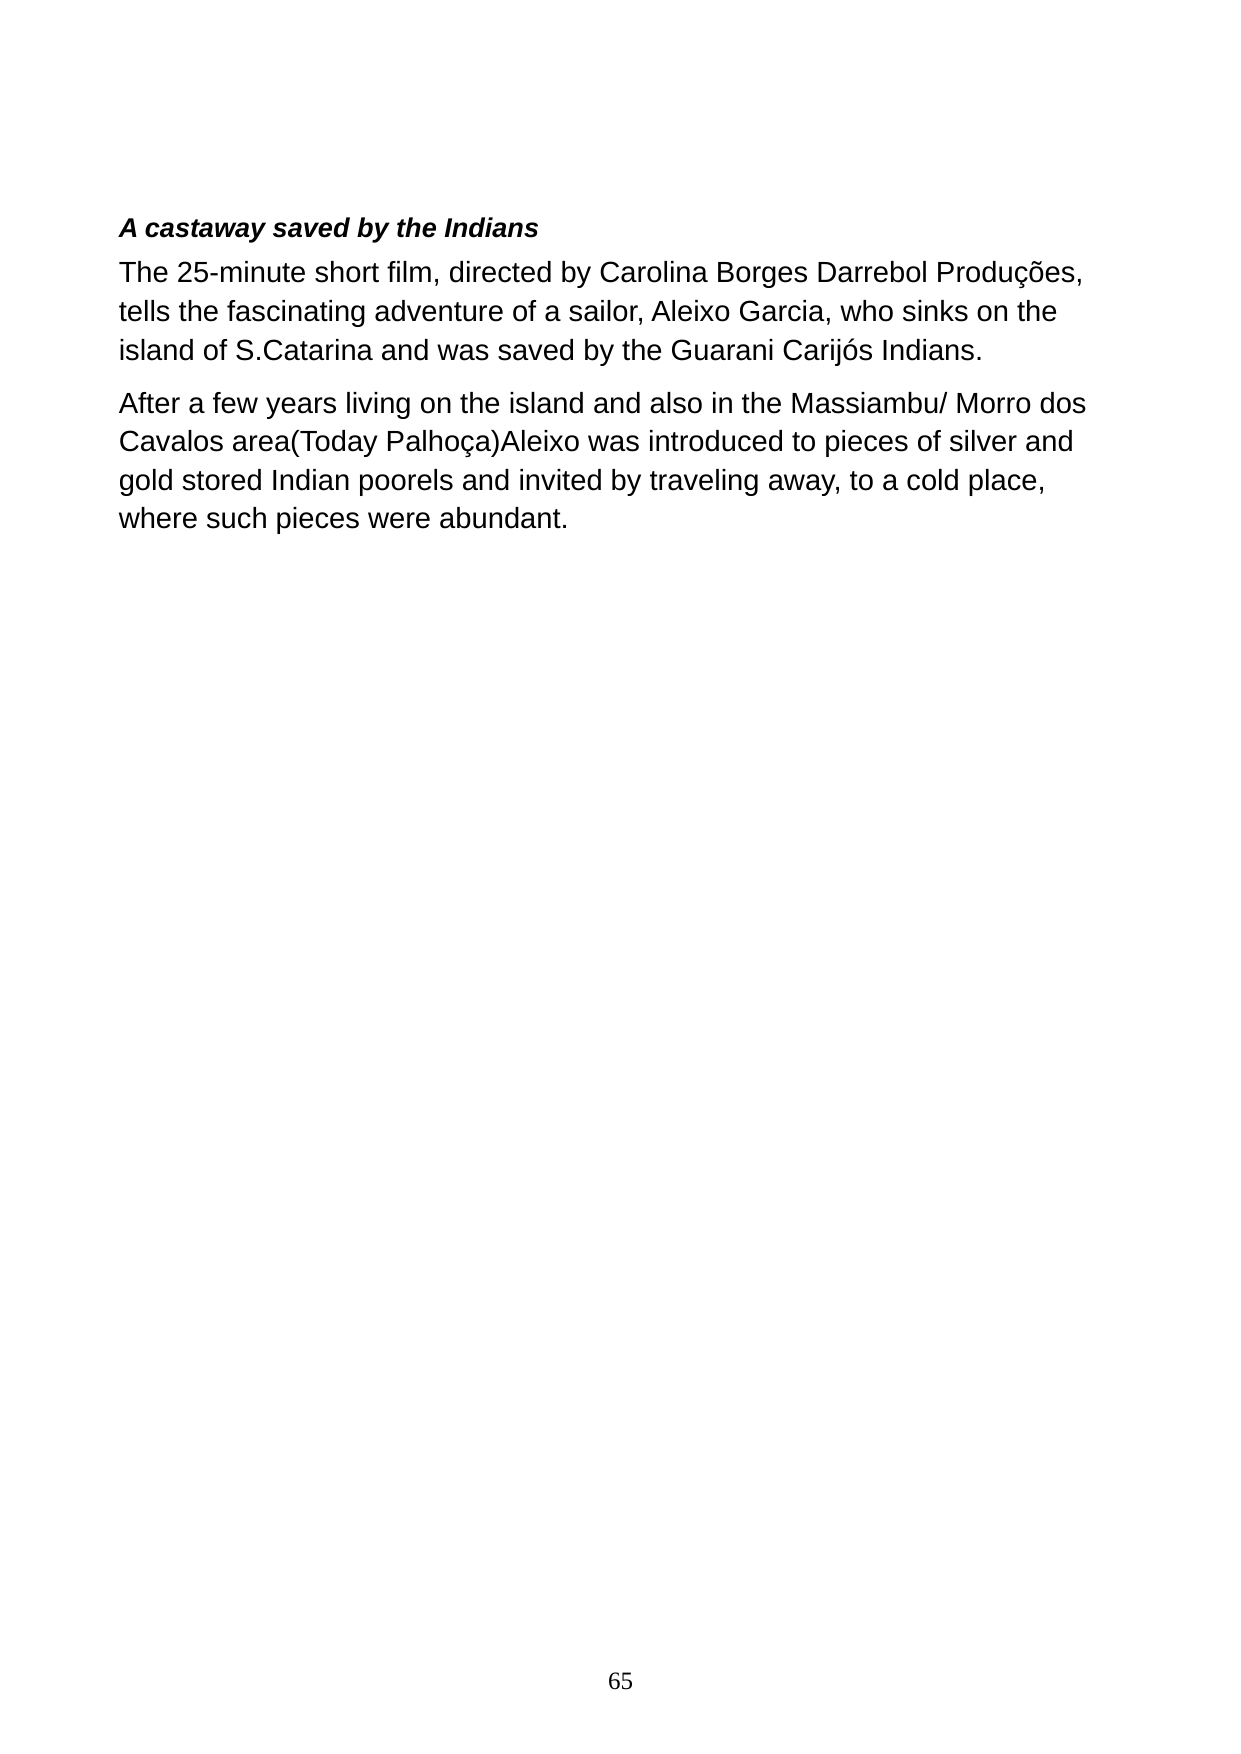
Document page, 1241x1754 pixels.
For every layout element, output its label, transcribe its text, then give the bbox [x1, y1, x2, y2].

subtitle A castaway saved by the Indians [118, 212, 1122, 243]
text The 25-minute short film, directed by Carolina Borges Darrebol Produções, tells the fascinating adventure of a sailor, Aleixo Garcia, who sinks on the island of S.Catarina and was saved by the Guarani Carijós Indians. [118, 255, 1122, 366]
text After a few years living on the island and also in the Massiambu/ Morro dos Cavalos area(Today Palhoça)Aleixo was introduced to pieces of silver and gold stored Indian poorels and invited by traveling away, to a cold place, where such pieces were abundant. [118, 386, 1122, 535]
